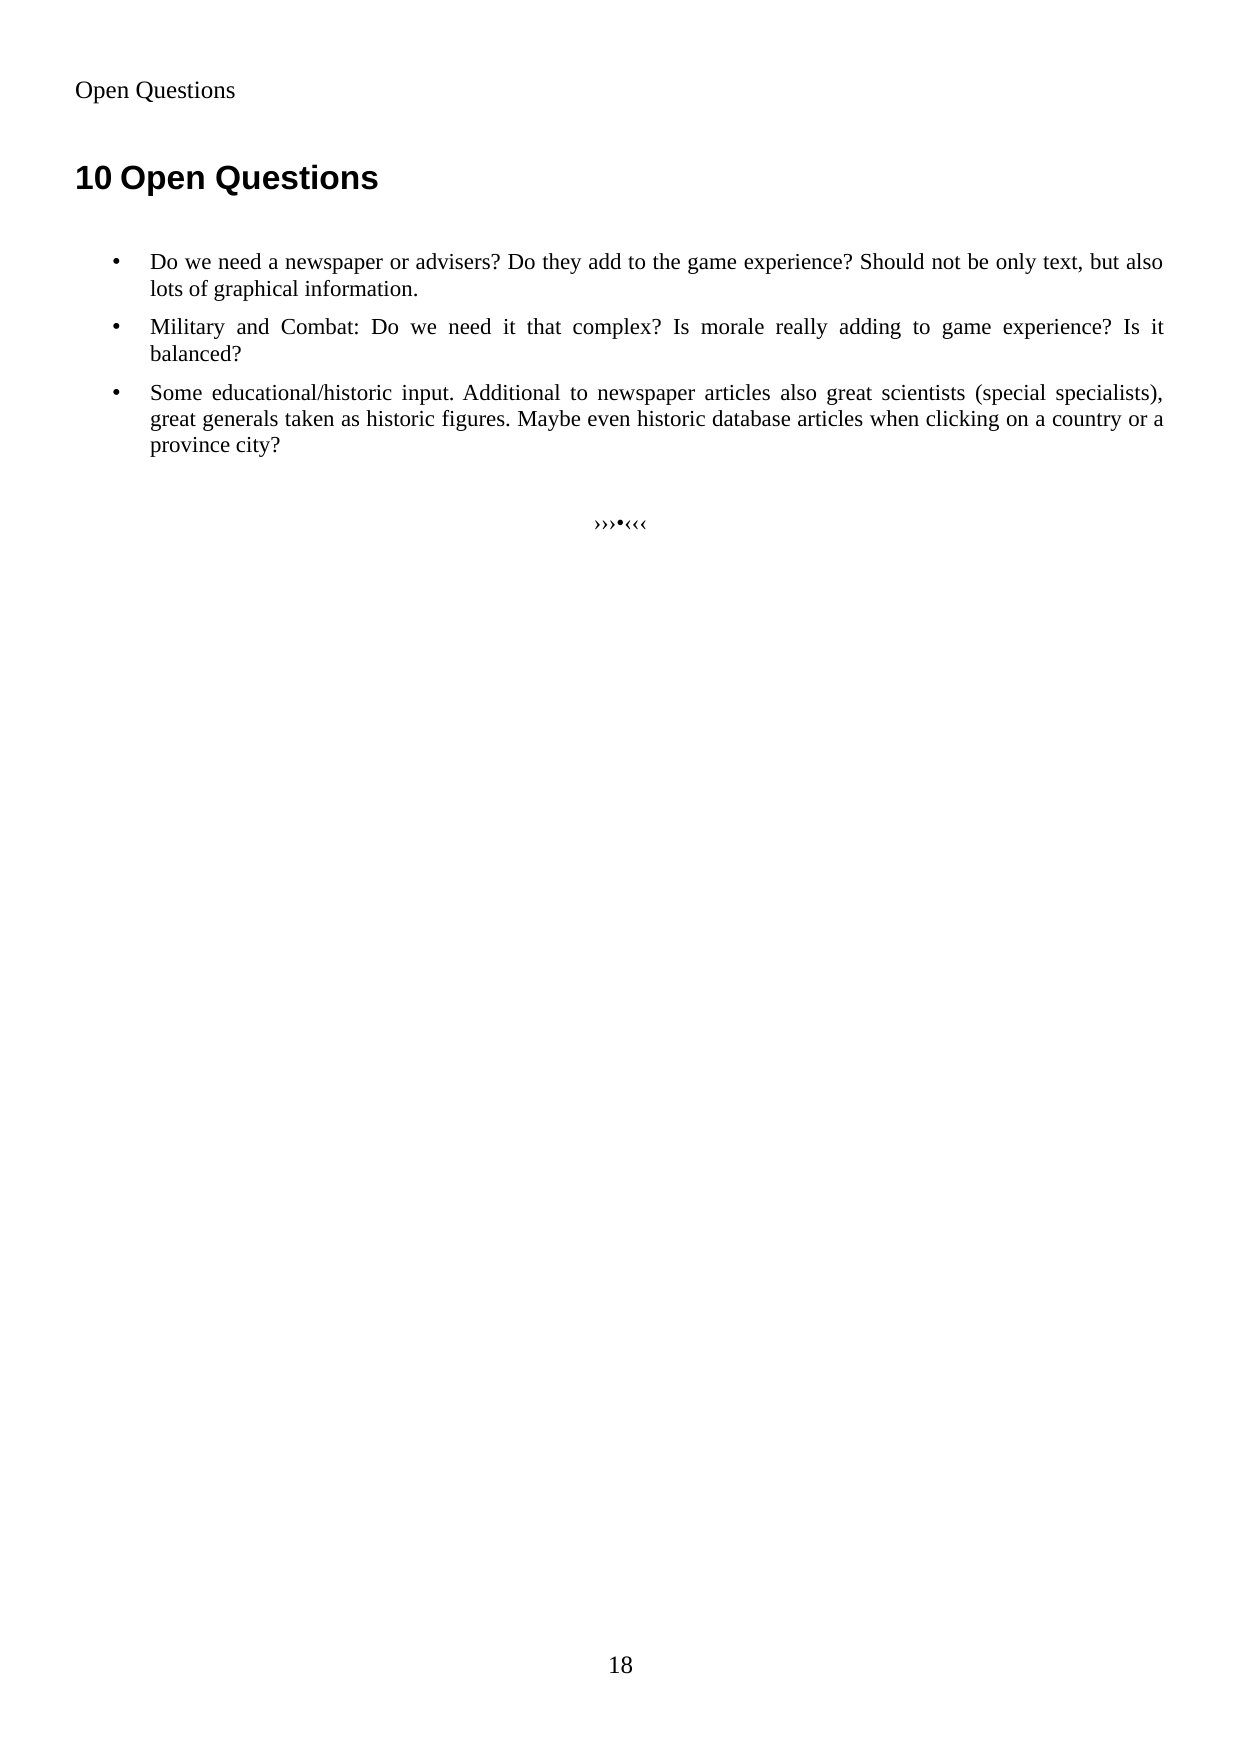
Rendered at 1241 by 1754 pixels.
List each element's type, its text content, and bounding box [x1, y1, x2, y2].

text ›››•‹‹‹ [75, 509, 1166, 535]
list Some educational/historic input. Additional to newspaper articles also great scientists (special specialists), great generals taken as historic figures. Maybe even historic database articles when clicking on a country or a province city? [112, 379, 1166, 458]
list Do we need a newspaper or advisers? Do they add to the game experience? Should not be only text, but also lots of graphical information. [112, 248, 1166, 301]
subtitle Open Questions [75, 158, 1166, 197]
list Military and Combat: Do we need it that complex? Is morale really adding to game experience? Is it balanced? [112, 313, 1166, 366]
